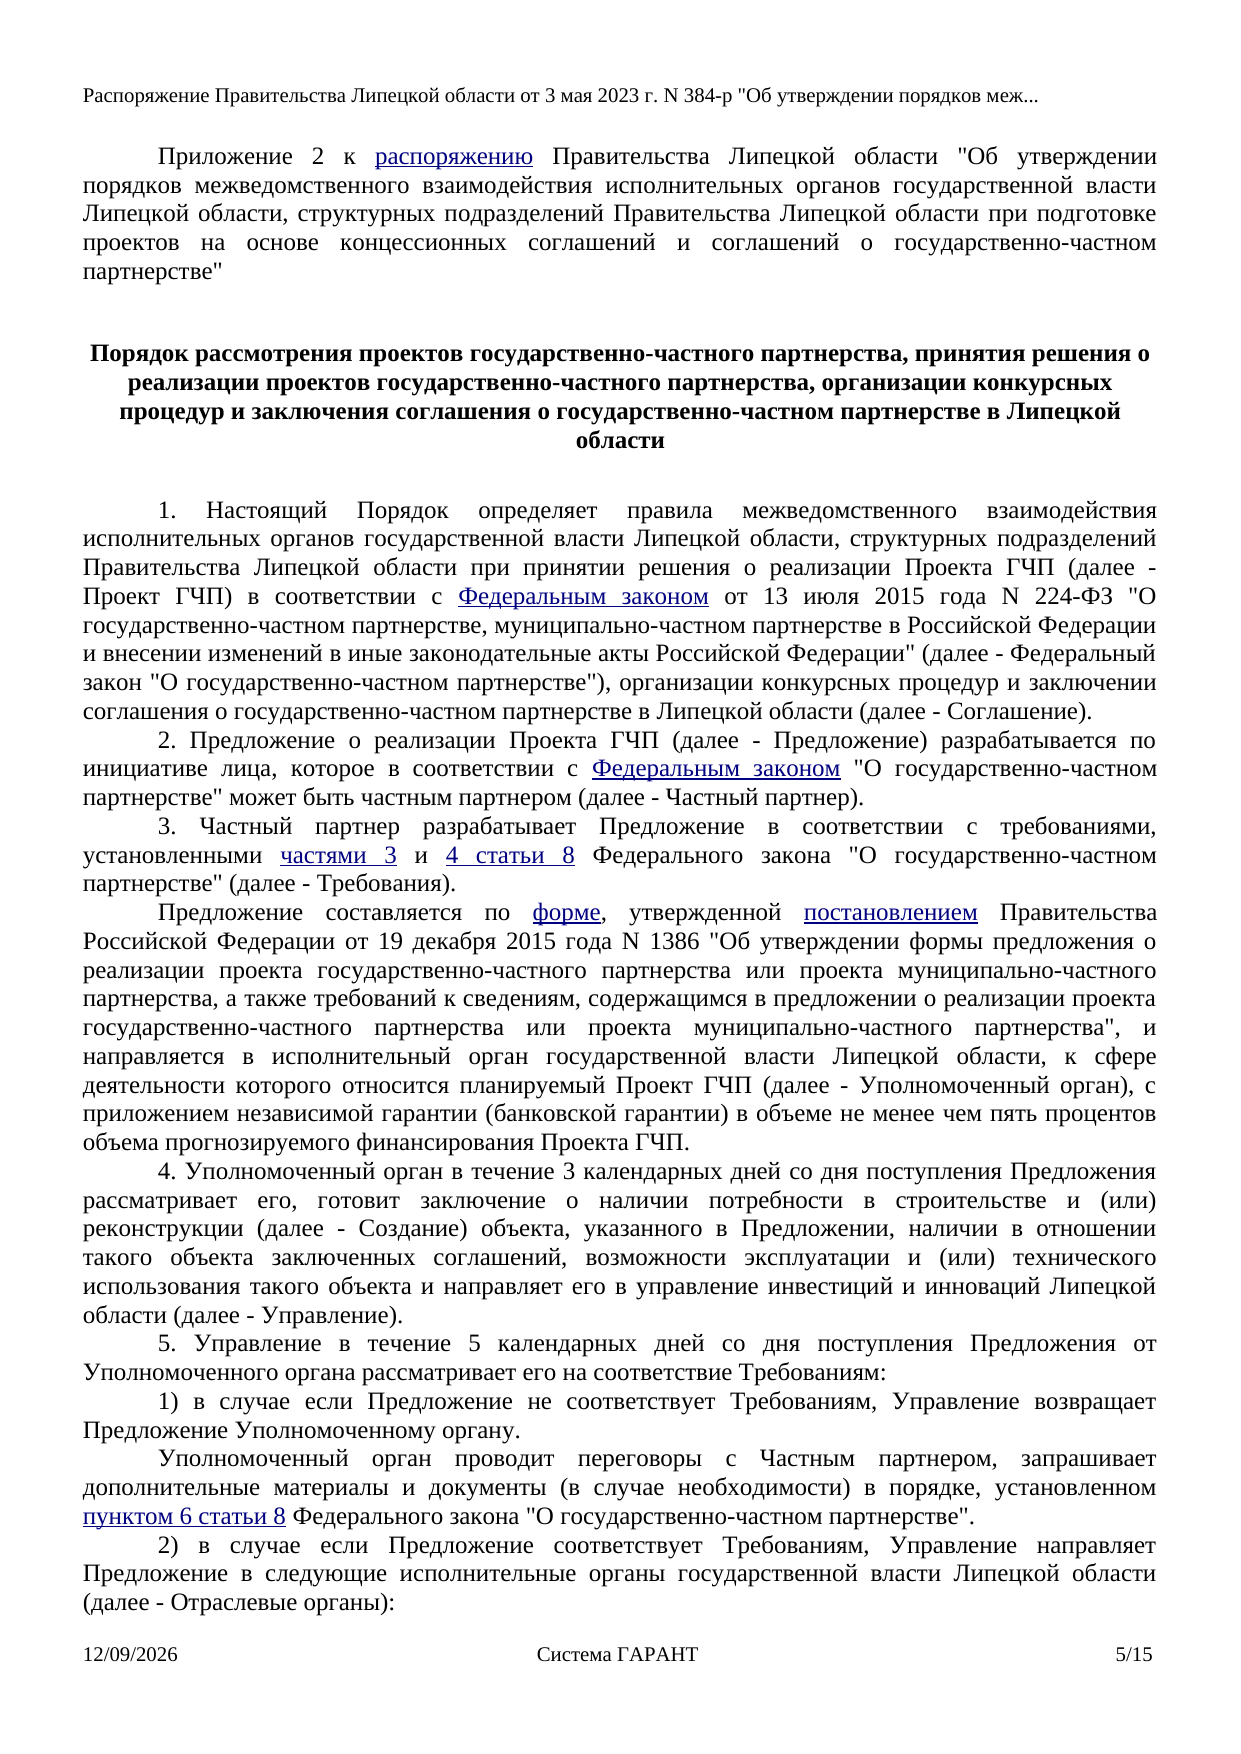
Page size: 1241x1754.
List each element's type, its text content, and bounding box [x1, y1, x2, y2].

text 4. Уполномоченный орган в течение 3 календарных дней со дня поступления Предложения рассматривает его, готовит заключение о наличии потребности в строительстве и (или) реконструкции (далее - Создание) объекта, указанного в Предложении, наличии в отношении такого объекта заключенных соглашений, возможности эксплуатации и (или) технического использования такого объекта и направляет его в управление инвестиций и инноваций Липецкой области (далее - Управление). [83, 1156, 1157, 1328]
text 1) в случае если Предложение не соответствует Требованиям, Управление возвращает Предложение Уполномоченному органу. [83, 1386, 1157, 1443]
text Предложение составляется по форме, утвержденной постановлением Правительства Российской Федерации от 19 декабря 2015 года N 1386 "Об утверждении формы предложения о реализации проекта государственно-частного партнерства или проекта муниципально-частного партнерства, а также требований к сведениям, содержащимся в предложении о реализации проекта государственно-частного партнерства или проекта муниципально-частного партнерства", и направляется в исполнительный орган государственной власти Липецкой области, к сфере деятельности которого относится планируемый Проект ГЧП (далее - Уполномоченный орган), с приложением независимой гарантии (банковской гарантии) в объеме не менее чем пять процентов объема прогнозируемого финансирования Проекта ГЧП. [83, 897, 1157, 1156]
text 3. Частный партнер разрабатывает Предложение в соответствии с требованиями, установленными частями 3 и 4 статьи 8 Федерального закона "О государственно-частном партнерстве" (далее - Требования). [83, 811, 1157, 897]
subtitle Порядок рассмотрения проектов государственно-частного партнерства, принятия решения о реализации проектов государственно-частного партнерства, организации конкурсных процедур и заключения соглашения о государственно-частном партнерстве в Липецкой области [83, 338, 1157, 453]
text Уполномоченный орган проводит переговоры с Частным партнером, запрашивает дополнительные материалы и документы (в случае необходимости) в порядке, установленном пунктом 6 статьи 8 Федерального закона "О государственно-частном партнерстве". [83, 1443, 1157, 1530]
text Приложение 2 к распоряжению Правительства Липецкой области "Об утверждении порядков межведомственного взаимодействия исполнительных органов государственной власти Липецкой области, структурных подразделений Правительства Липецкой области при подготовке проектов на основе концессионных соглашений и соглашений о государственно-частном партнерстве" [83, 141, 1157, 285]
text 5. Управление в течение 5 календарных дней со дня поступления Предложения от Уполномоченного органа рассматривает его на соответствие Требованиям: [83, 1328, 1157, 1386]
text 1. Настоящий Порядок определяет правила межведомственного взаимодействия исполнительных органов государственной власти Липецкой области, структурных подразделений Правительства Липецкой области при принятии решения о реализации Проекта ГЧП (далее - Проект ГЧП) в соответствии с Федеральным законом от 13 июля 2015 года N 224-ФЗ "О государственно-частном партнерстве, муниципально-частном партнерстве в Российской Федерации и внесении изменений в иные законодательные акты Российской Федерации" (далее - Федеральный закон "О государственно-частном партнерстве"), организации конкурсных процедур и заключении соглашения о государственно-частном партнерстве в Липецкой области (далее - Соглашение). [83, 495, 1157, 725]
text 2) в случае если Предложение соответствует Требованиям, Управление направляет Предложение в следующие исполнительные органы государственной власти Липецкой области (далее - Отраслевые органы): [83, 1530, 1157, 1616]
text 2. Предложение о реализации Проекта ГЧП (далее - Предложение) разрабатывается по инициативе лица, которое в соответствии с Федеральным законом "О государственно-частном партнерстве" может быть частным партнером (далее - Частный партнер). [83, 725, 1157, 811]
